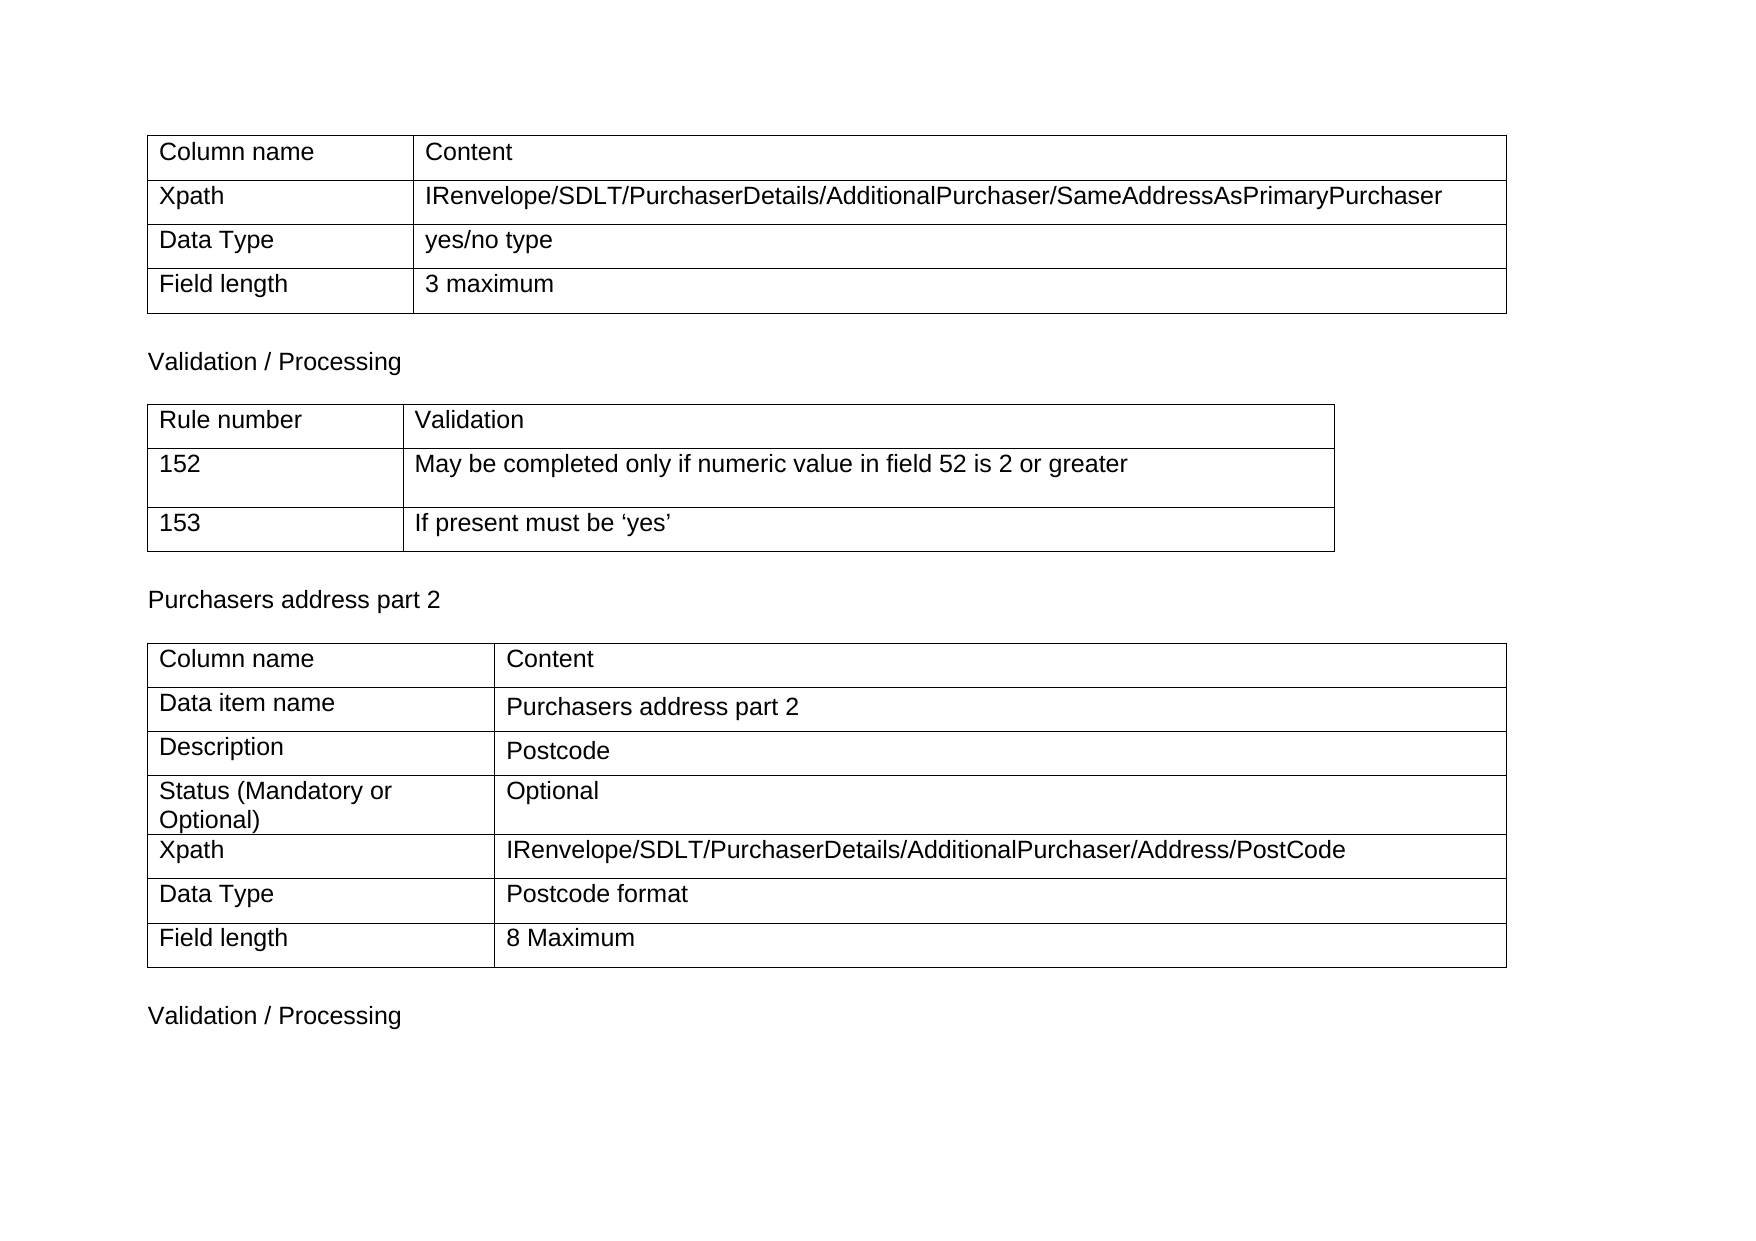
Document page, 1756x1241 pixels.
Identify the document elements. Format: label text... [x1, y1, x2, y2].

table_cell Xpath [148, 835, 494, 878]
table_cell Field length [148, 924, 494, 967]
table_cell If present must be ‘yes’ [404, 508, 1334, 551]
table_cell May be completed only if numeric value in field 52 is 2 or greater [404, 449, 1334, 507]
table_header Content [414, 136, 1506, 180]
table_cell 152 [148, 449, 403, 507]
table_header Validation [404, 405, 1334, 448]
table_cell Data Type [148, 879, 494, 922]
table_cell yes/no type [414, 225, 1506, 268]
table_cell Description [148, 732, 494, 775]
table_cell 153 [148, 508, 403, 551]
table_cell Status (Mandatory or Optional) [148, 776, 494, 834]
table_cell IRenvelope/SDLT/PurchaserDetails/AdditionalPurchaser/Address/PostCode [495, 835, 1506, 878]
table_cell Data Type [148, 225, 413, 268]
subtitle Validation / Processing [148, 1001, 1515, 1029]
table_cell Postcode format [495, 879, 1506, 922]
table_cell Xpath [148, 181, 413, 224]
table_header Content [495, 644, 1506, 687]
table_cell Purchasers address part 2 [495, 688, 1506, 731]
table_cell 8 Maximum [495, 924, 1506, 967]
subtitle Purchasers address part 2 [148, 585, 1515, 614]
table_cell Optional [495, 776, 1506, 834]
table_header Column name [148, 644, 494, 687]
table_header Rule number [148, 405, 403, 448]
table_cell Field length [148, 269, 413, 312]
table_cell Data item name [148, 688, 494, 731]
table_cell 3 maximum [414, 269, 1506, 312]
subtitle Validation / Processing [148, 346, 1515, 375]
table_cell IRenvelope/SDLT/PurchaserDetails/AdditionalPurchaser/SameAddressAsPrimaryPurchaser [414, 181, 1506, 224]
table_header Column name [148, 136, 413, 180]
table_cell Postcode [495, 732, 1506, 775]
